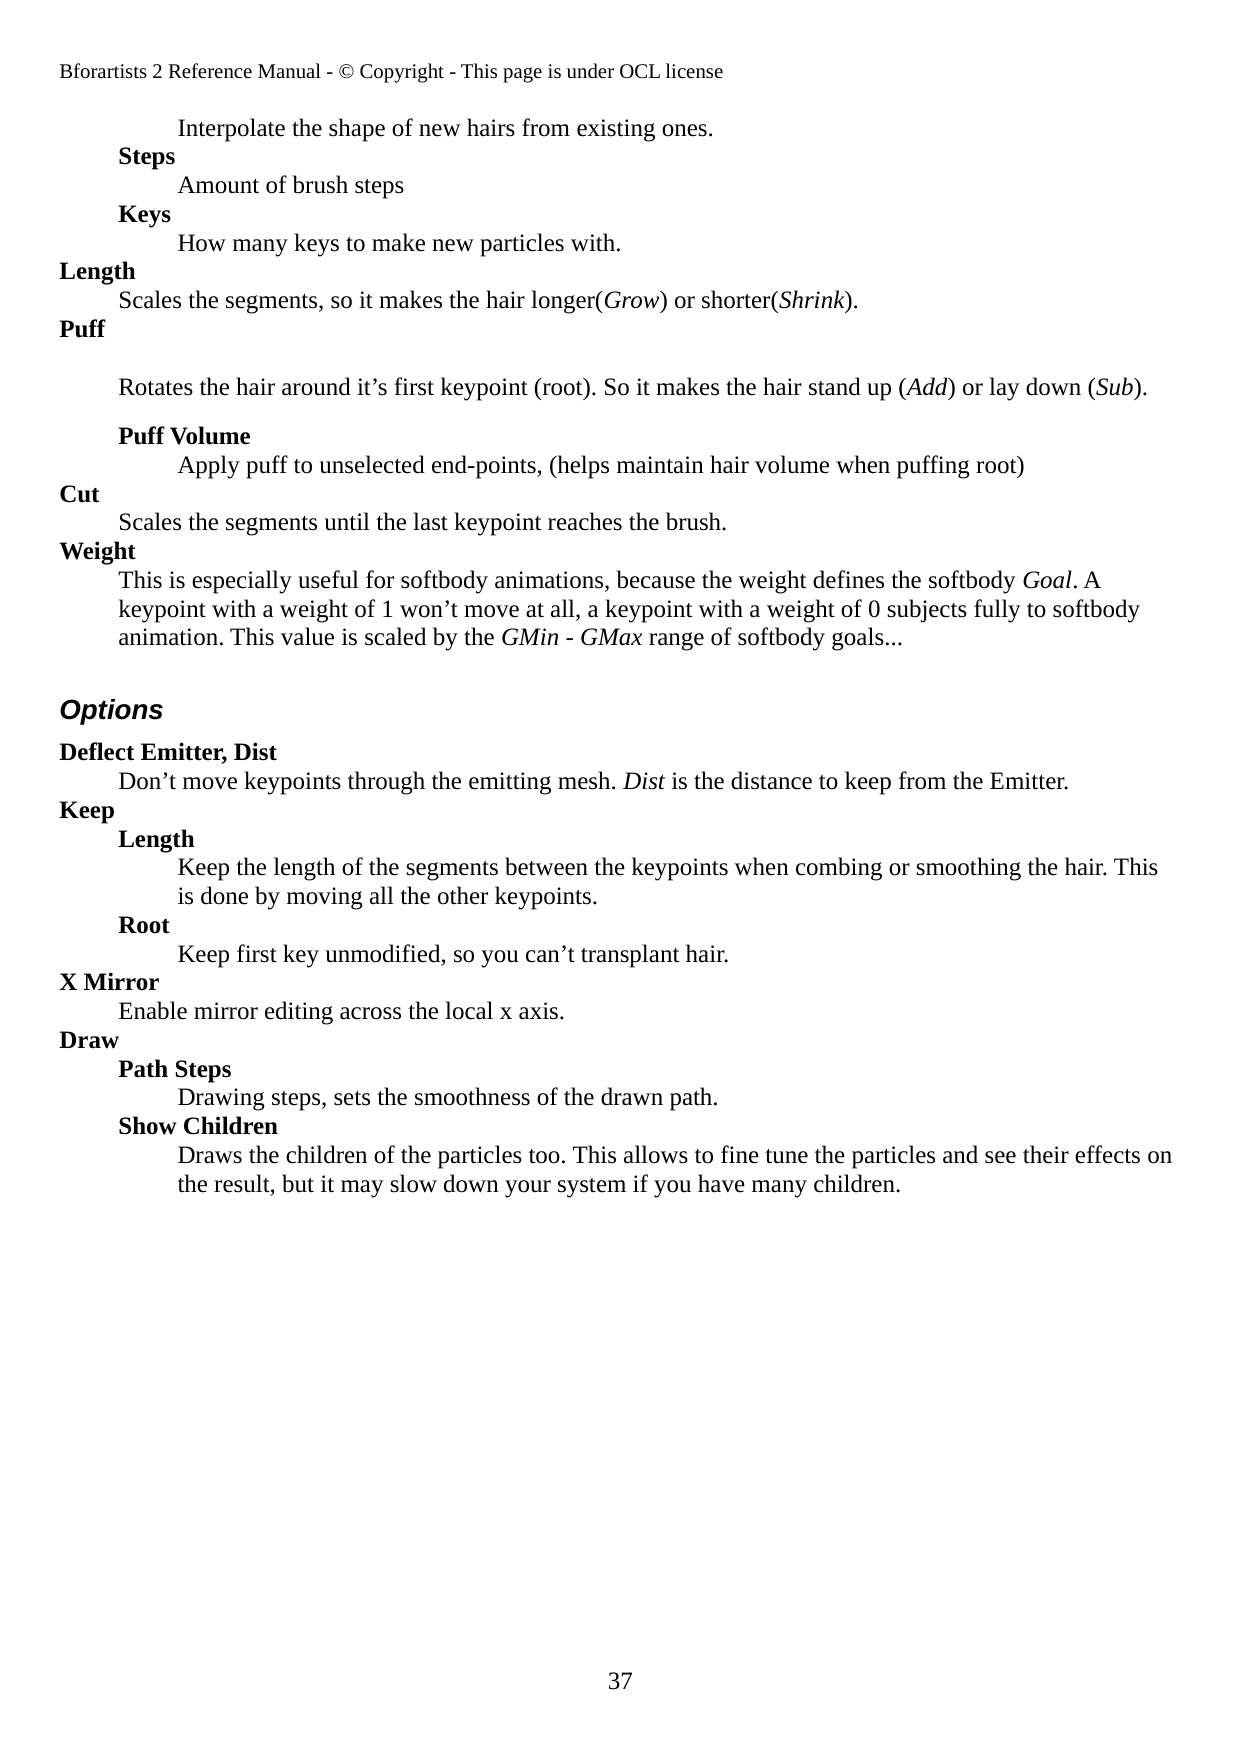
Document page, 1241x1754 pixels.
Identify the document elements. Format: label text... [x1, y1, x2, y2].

list Keep the length of the segments between the keypoints when combing or smoothing the hair. This is done by moving all the other keypoints. [177, 852, 1181, 910]
subtitle Puff Volume [118, 421, 1181, 450]
list Amount of brush steps [177, 170, 1181, 199]
list Scales the segments until the last keypoint reaches the brush. [118, 507, 1181, 536]
text Rotates the hair around it’s first keypoint (root). So it makes the hair stand up (Add) or lay down (Sub). [118, 372, 1181, 401]
list Interpolate the shape of new hairs from existing ones. [177, 113, 1181, 141]
list Don’t move keypoints through the emitting mesh. Dist is the distance to keep from the Emitter. [118, 766, 1181, 795]
list Keep first key unmodified, so you can’t transplant hair. [177, 939, 1181, 967]
subtitle Keys [118, 199, 1181, 228]
subtitle Cut [59, 479, 1181, 507]
subtitle Root [118, 910, 1181, 939]
list Enable mirror editing across the local x axis. [118, 996, 1181, 1025]
subtitle Draw [59, 1025, 1181, 1054]
subtitle Show Children [118, 1111, 1181, 1140]
list This is especially useful for softbody animations, because the weight defines the softbody Goal. A keypoint with a weight of 1 won’t move at all, a keypoint with a weight of 0 subjects fully to softbody animation. This value is scaled by the GMin - GMax range of softbody goals... [118, 565, 1181, 651]
subtitle Path Steps [118, 1054, 1181, 1082]
list Drawing steps, sets the smoothness of the drawn path. [177, 1082, 1181, 1111]
subtitle Options [59, 693, 1181, 725]
subtitle X Mirror [59, 967, 1181, 996]
subtitle Length [59, 256, 1181, 285]
list Apply puff to unselected end-points, (helps maintain hair volume when puffing root) [177, 450, 1181, 479]
subtitle Deflect Emitter, Dist [59, 737, 1181, 766]
subtitle Keep [59, 795, 1181, 824]
subtitle Length [118, 824, 1181, 852]
subtitle Puff [59, 314, 1181, 343]
subtitle Steps [118, 141, 1181, 170]
list Draws the children of the particles too. This allows to fine tune the particles and see their effects on the result, but it may slow down your system if you have many children. [177, 1140, 1181, 1197]
list How many keys to make new particles with. [177, 228, 1181, 256]
list Scales the segments, so it makes the hair longer(Grow) or shorter(Shrink). [118, 285, 1181, 314]
subtitle Weight [59, 536, 1181, 565]
